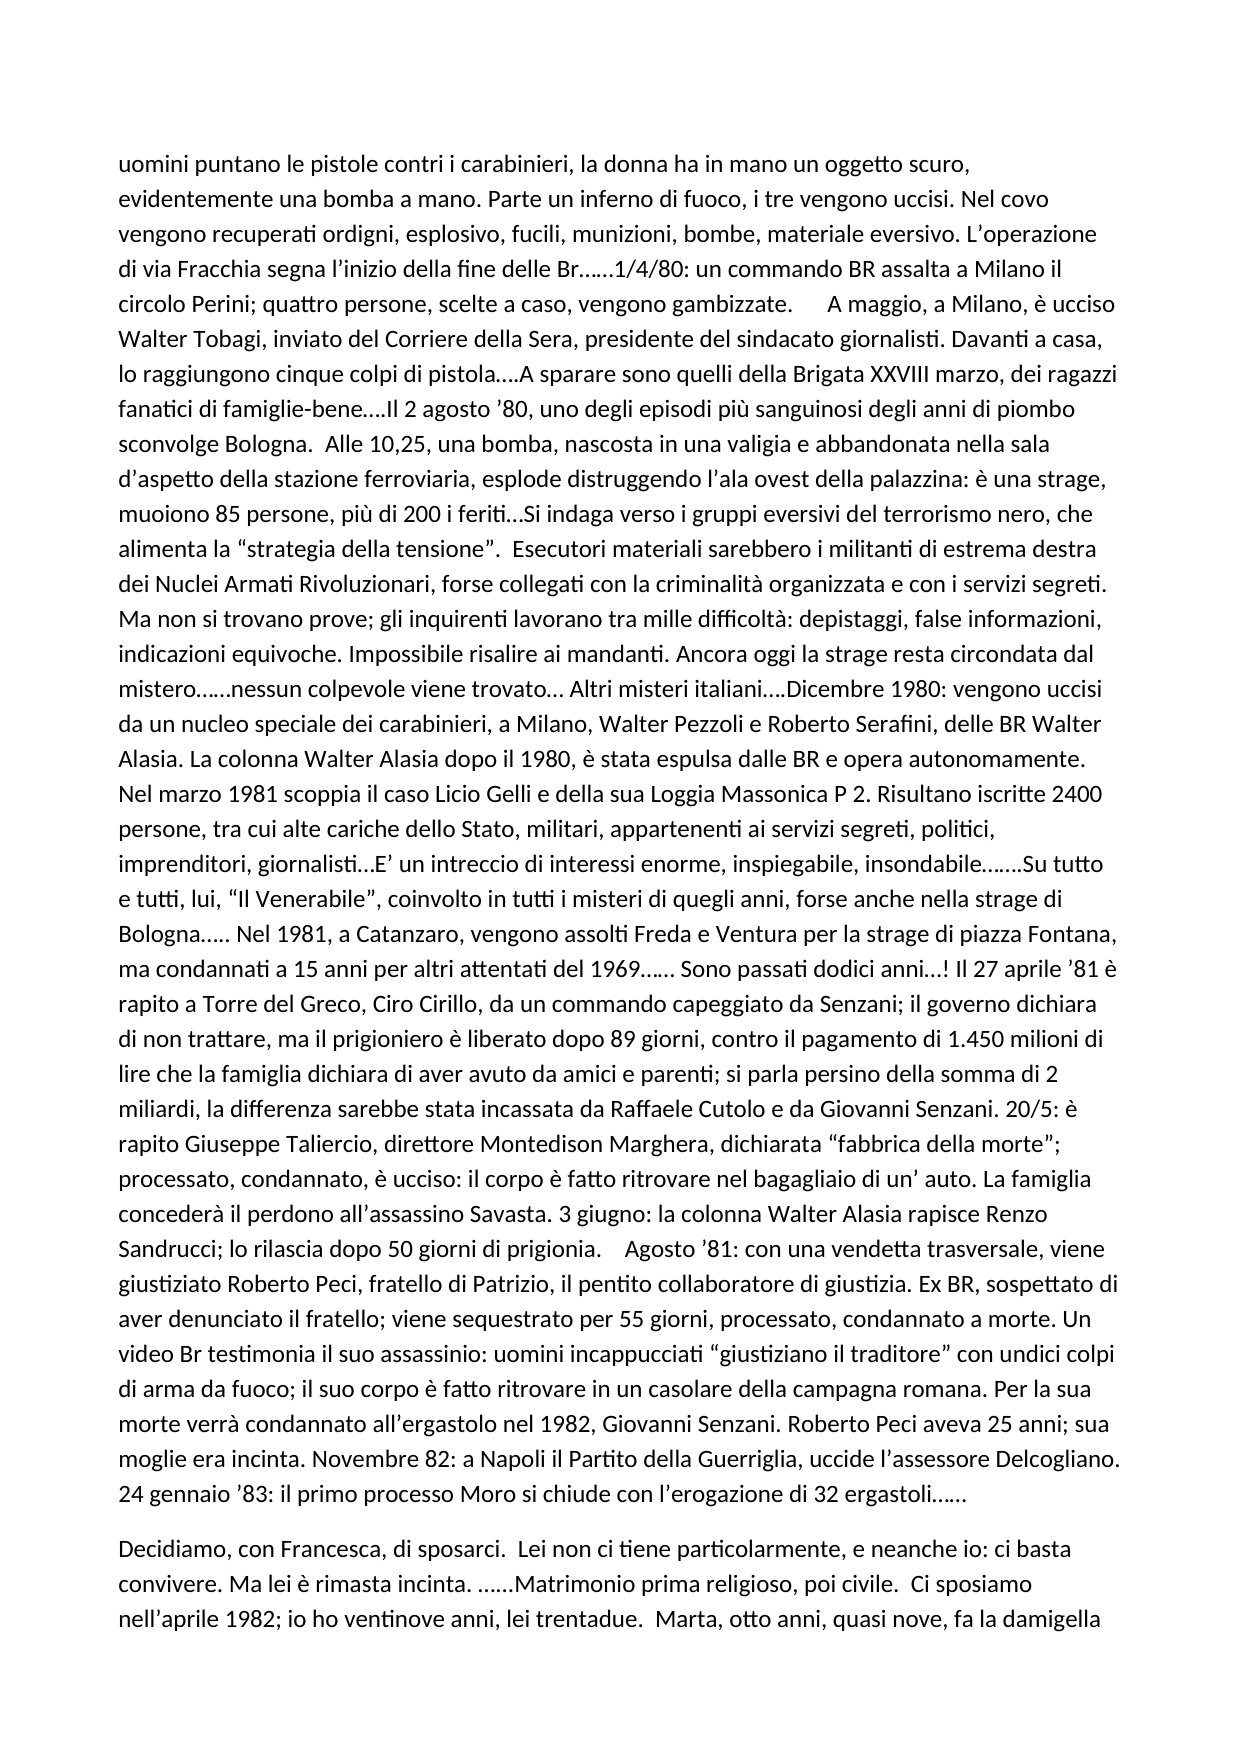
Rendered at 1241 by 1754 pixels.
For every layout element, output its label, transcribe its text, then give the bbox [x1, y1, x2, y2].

text uomini puntano le pistole contri i carabinieri, la donna ha in mano un oggetto scuro, evidentemente una bomba a mano. Parte un inferno di fuoco, i tre vengono uccisi. Nel covo vengono recuperati ordigni, esplosivo, fucili, munizioni, bombe, materiale eversivo. L’operazione di via Fracchia segna l’inizio della fine delle Br……1/4/80: un commando BR assalta a Milano il circolo Perini; quattro persone, scelte a caso, vengono gambizzate. A maggio, a Milano, è ucciso Walter Tobagi, inviato del Corriere della Sera, presidente del sindacato giornalisti. Davanti a casa, lo raggiungono cinque colpi di pistola….A sparare sono quelli della Brigata XXVIII marzo, dei ragazzi fanatici di famiglie-bene….Il 2 agosto ’80, uno degli episodi più sanguinosi degli anni di piombo sconvolge Bologna. Alle 10,25, una bomba, nascosta in una valigia e abbandonata nella sala d’aspetto della stazione ferroviaria, esplode distruggendo l’ala ovest della palazzina: è una strage, muoiono 85 persone, più di 200 i feriti…Si indaga verso i gruppi eversivi del terrorismo nero, che alimenta la “strategia della tensione”. Esecutori materiali sarebbero i militanti di estrema destra dei Nuclei Armati Rivoluzionari, forse collegati con la criminalità organizzata e con i servizi segreti. Ma non si trovano prove; gli inquirenti lavorano tra mille difficoltà: depistaggi, false informazioni, indicazioni equivoche. Impossibile risalire ai mandanti. Ancora oggi la strage resta circondata dal mistero……nessun colpevole viene trovato… Altri misteri italiani….Dicembre 1980: vengono uccisi da un nucleo speciale dei carabinieri, a Milano, Walter Pezzoli e Roberto Serafini, delle BR Walter Alasia. La colonna Walter Alasia dopo il 1980, è stata espulsa dalle BR e opera autonomamente. Nel marzo 1981 scoppia il caso Licio Gelli e della sua Loggia Massonica P 2. Risultano iscritte 2400 persone, tra cui alte cariche dello Stato, militari, appartenenti ai servizi segreti, politici, imprenditori, giornalisti…E’ un intreccio di interessi enorme, inspiegabile, insondabile…….Su tutto e tutti, lui, “Il Venerabile”, coinvolto in tutti i misteri di quegli anni, forse anche nella strage di Bologna….. Nel 1981, a Catanzaro, vengono assolti Freda e Ventura per la strage di piazza Fontana, ma condannati a 15 anni per altri attentati del 1969…… Sono passati dodici anni…! Il 27 aprile ’81 è rapito a Torre del Greco, Ciro Cirillo, da un commando capeggiato da Senzani; il governo dichiara di non trattare, ma il prigioniero è liberato dopo 89 giorni, contro il pagamento di 1.450 milioni di lire che la famiglia dichiara di aver avuto da amici e parenti; si parla persino della somma di 2 miliardi, la differenza sarebbe stata incassata da Raffaele Cutolo e da Giovanni Senzani. 20/5: è rapito Giuseppe Taliercio, direttore Montedison Marghera, dichiarata “fabbrica della morte”; processato, condannato, è ucciso: il corpo è fatto ritrovare nel bagagliaio di un’ auto. La famiglia concederà il perdono all’assassino Savasta. 3 giugno: la colonna Walter Alasia rapisce Renzo Sandrucci; lo rilascia dopo 50 giorni di prigionia. Agosto ’81: con una vendetta trasversale, viene giustiziato Roberto Peci, fratello di Patrizio, il pentito collaboratore di giustizia. Ex BR, sospettato di aver denunciato il fratello; viene sequestrato per 55 giorni, processato, condannato a morte. Un video Br testimonia il suo assassinio: uomini incappucciati “giustiziano il traditore” con undici colpi di arma da fuoco; il suo corpo è fatto ritrovare in un casolare della campagna romana. Per la sua morte verrà condannato all’ergastolo nel 1982, Giovanni Senzani. Roberto Peci aveva 25 anni; sua moglie era incinta. Novembre 82: a Napoli il Partito della Guerriglia, uccide l’assessore Delcogliano. 24 gennaio ’83: il primo processo Moro si chiude con l’erogazione di 32 ergastoli…… [118, 148, 1122, 1508]
text Decidiamo, con Francesca, di sposarci. Lei non ci tiene particolarmente, e neanche io: ci basta convivere. Ma lei è rimasta incinta. …...Matrimonio prima religioso, poi civile. Ci sposiamo nell’aprile 1982; io ho ventinove anni, lei trentadue. Marta, otto anni, quasi nove, fa la damigella [118, 1533, 1122, 1634]
